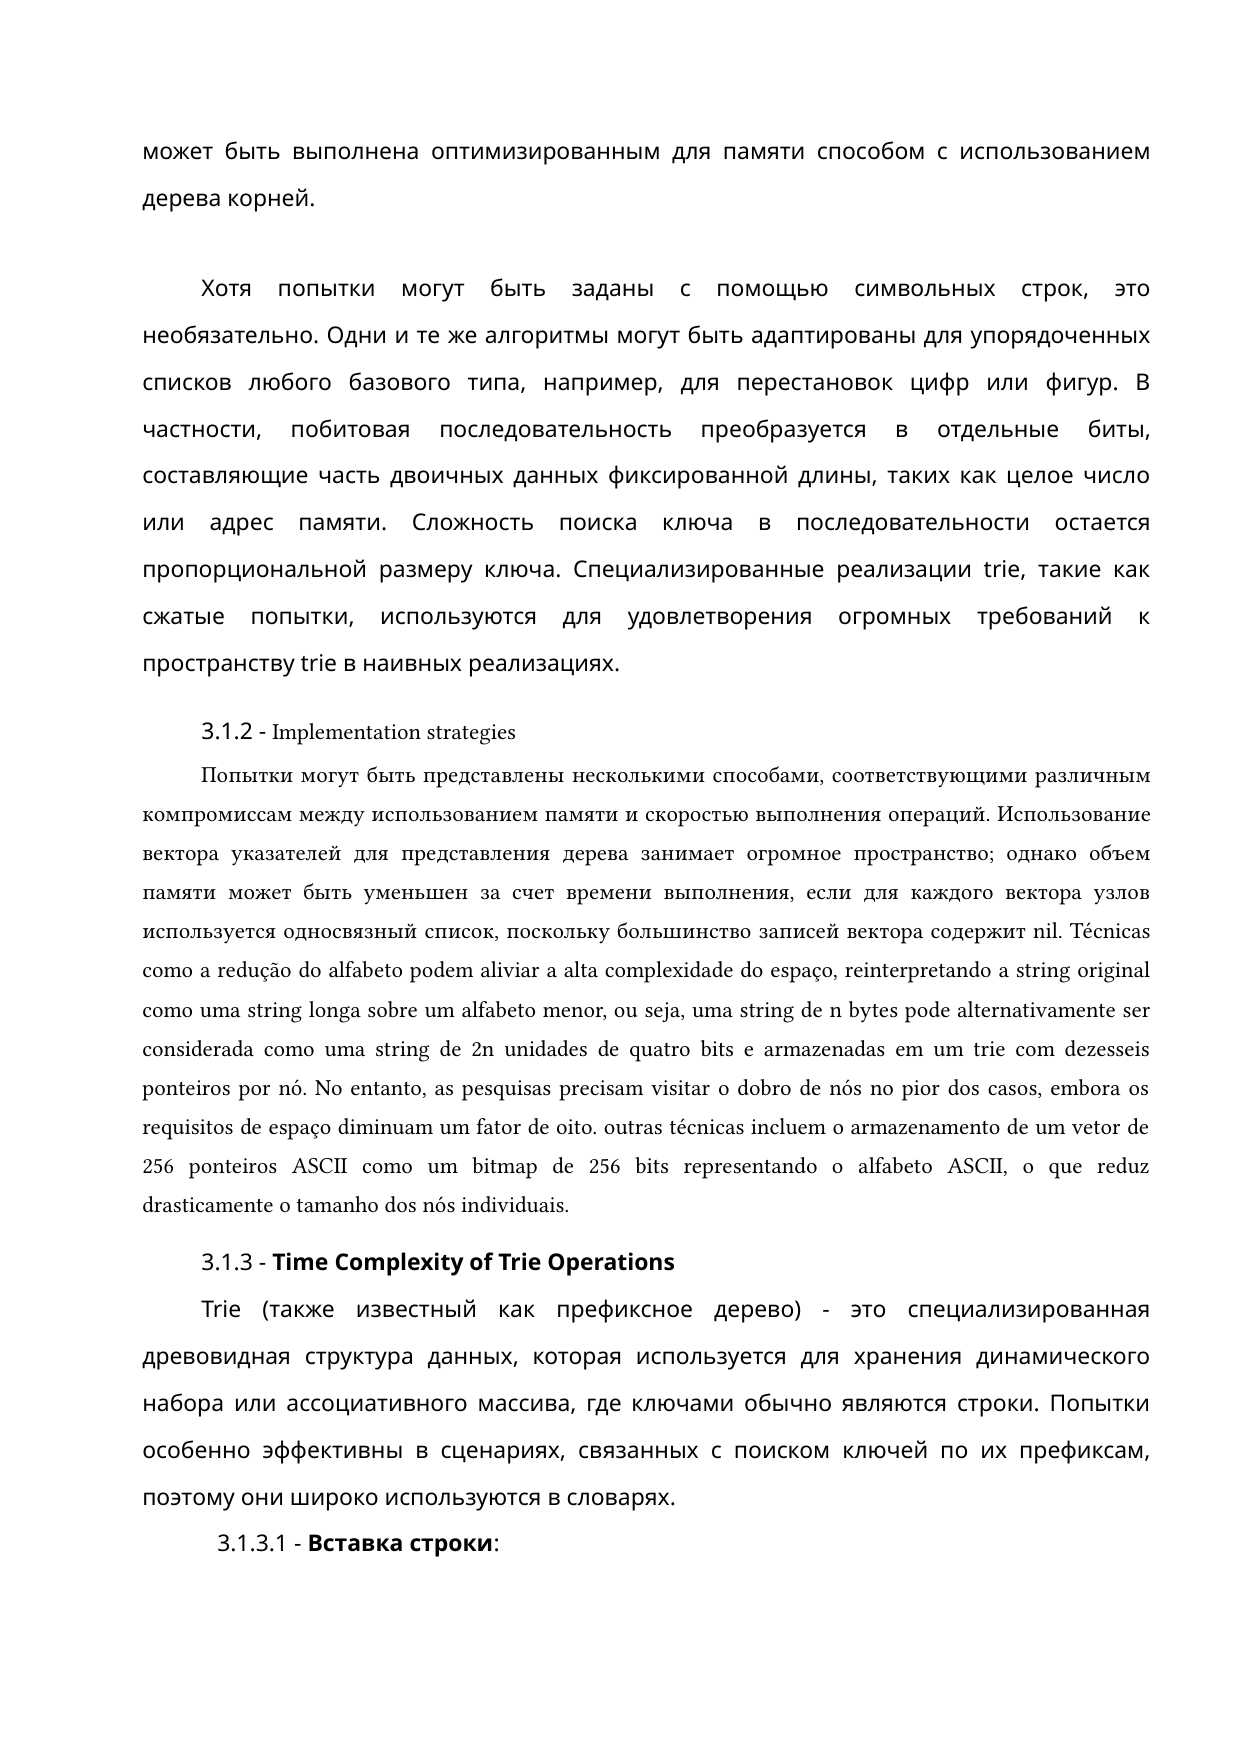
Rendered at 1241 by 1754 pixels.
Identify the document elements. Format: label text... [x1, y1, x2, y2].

subtitle Trie (также известный как префиксное дерево) - это специализированная древовидная структура данных, которая используется для хранения динамического набора или ассоциативного массива, где ключами обычно являются строки. Попытки особенно эффективны в сценариях, связанных с поиском ключей по их префиксам, поэтому они широко используются в словарях. [142, 1293, 1152, 1512]
subtitle может быть выполнена оптимизированным для памяти способом с использованием дерева корней. [142, 135, 1152, 213]
subtitle 3.1.3 - Time Complexity of Trie Operations [142, 1246, 1152, 1277]
subtitle Хотя попытки могут быть заданы с помощью символьных строк, это необязательно. Одни и те же алгоритмы могут быть адаптированы для упорядоченных списков любого базового типа, например, для перестановок цифр или фигур. В частности, побитовая последовательность преобразуется в отдельные биты, составляющие часть двоичных данных фиксированной длины, таких как целое число или адрес памяти. Сложность поиска ключа в последовательности остается пропорциональной размеру ключа. Специализированные реализации trie, такие как сжатые попытки, используются для удовлетворения огромных требований к пространству trie в наивных реализациях. [142, 272, 1152, 678]
subtitle 3.1.2 - Implementation strategies [142, 714, 1152, 746]
subtitle 3.1.3.1 - Вставка строки: [179, 1527, 1152, 1558]
subtitle Попытки могут быть представлены несколькими способами, соответствующими различным компромиссам между использованием памяти и скоростью выполнения операций. Использование вектора указателей для представления дерева занимает огромное пространство; однако объем памяти может быть уменьшен за счет времени выполнения, если для каждого вектора узлов используется односвязный список, поскольку большинство записей вектора содержит nil. Técnicas como a redução do alfabeto podem aliviar a alta complexidade do espaço, reinterpretando a string original como uma string longa sobre um alfabeto menor, ou seja, uma string de n bytes pode alternativamente ser considerada como uma string de 2n unidades de quatro bits e armazenadas em um trie com dezesseis ponteiros por nó. No entanto, as pesquisas precisam visitar o dobro de nós no pior dos casos, embora os requisitos de espaço diminuam um fator de oito. outras técnicas incluem o armazenamento de um vetor de 256 ponteiros ASCII como um bitmap de 256 bits representando o alfabeto ASCII, o que reduz drasticamente o tamanho dos nós individuais. [142, 761, 1152, 1218]
